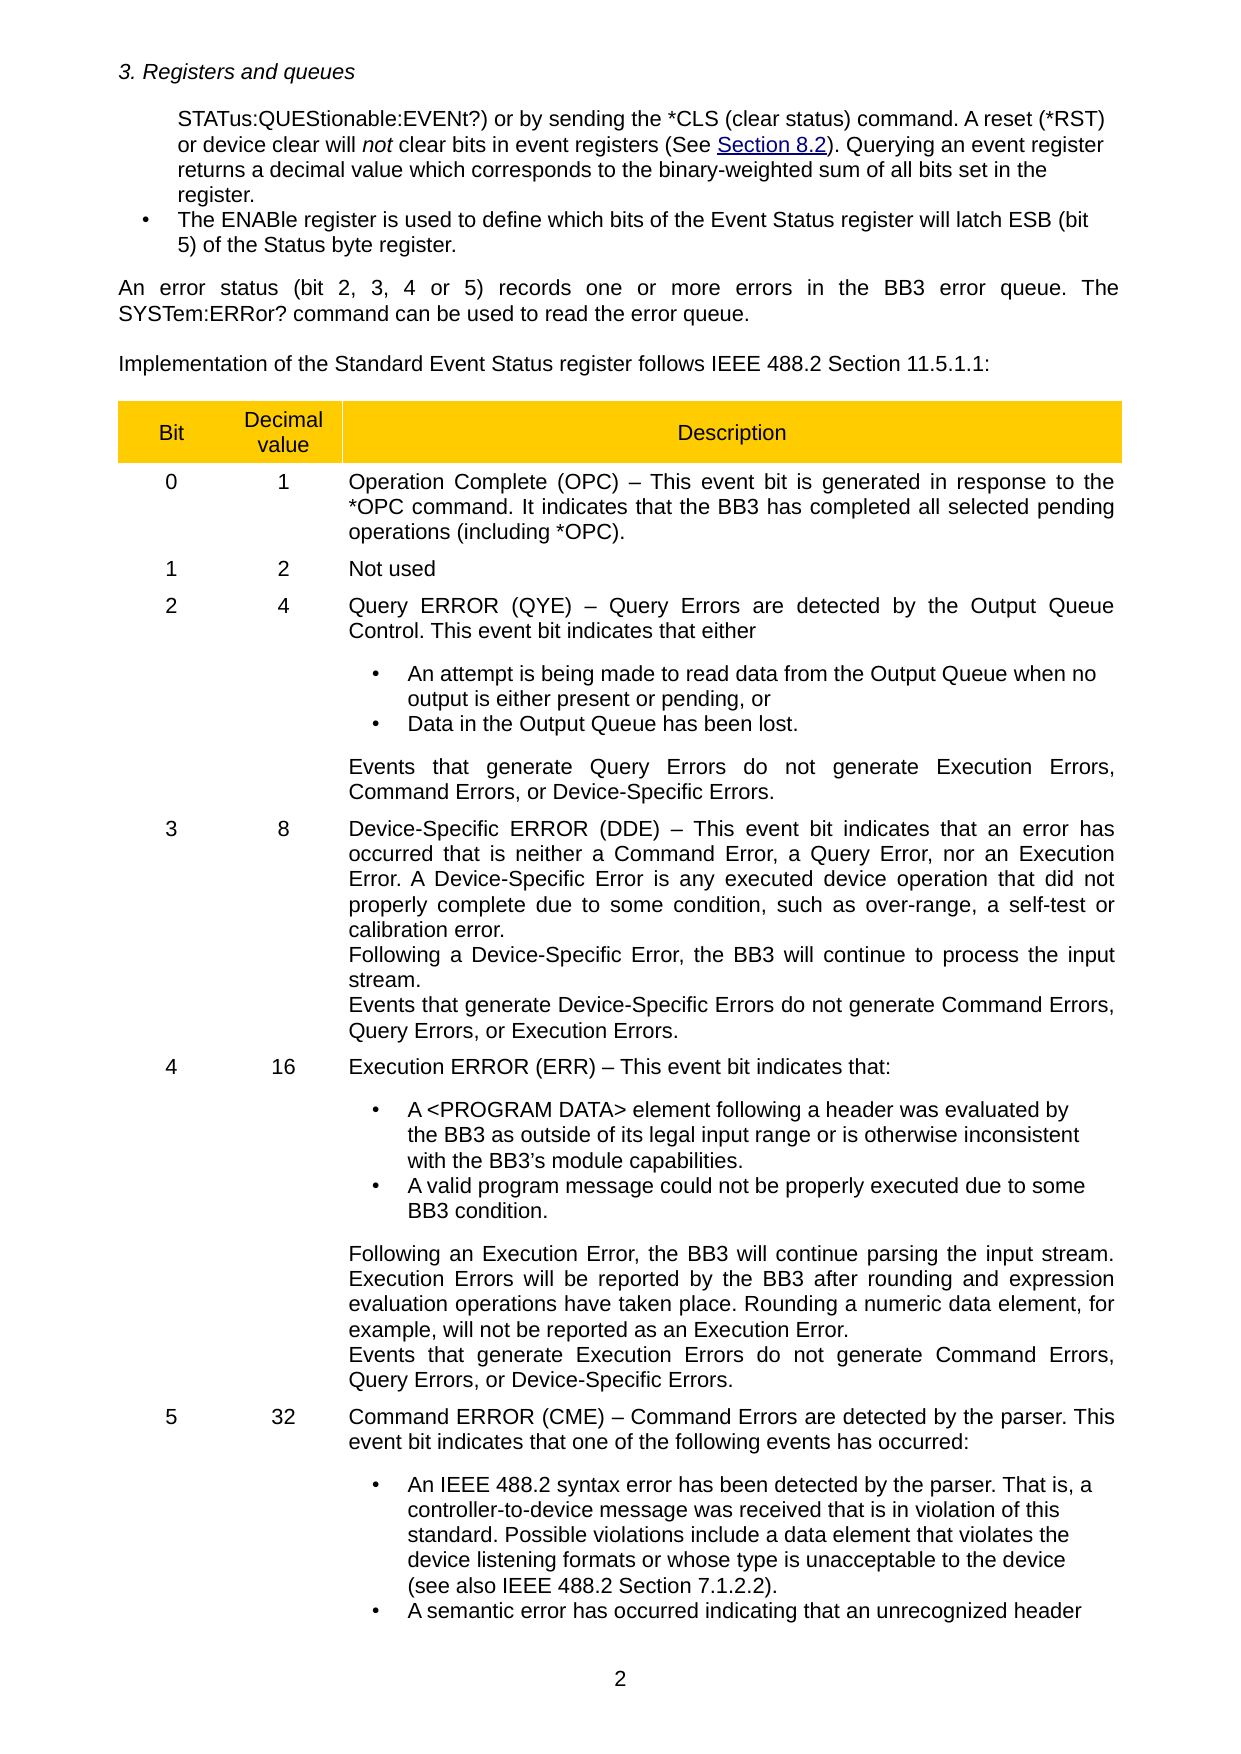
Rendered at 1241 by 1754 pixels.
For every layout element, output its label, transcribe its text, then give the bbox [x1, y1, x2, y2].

table_cell 3 [118, 810, 224, 1048]
table_cell 0 [118, 463, 224, 550]
table_cell Query ERROR (QYE) – Query Errors are detected by the Output Queue Control. This event bit indicates that either An attempt is being made to read data from the Output Queue when no output is either present or pending, or Data in the Output Queue has been lost. Events that generate Query Errors do not generate Execution Errors, Command Errors, or Device-Specific Errors. [343, 587, 1122, 810]
text An error status (bit 2, 3, 4 or 5) records one or more errors in the BB3 error queue. The SYSTem:ERRor? command can be used to read the error queue. [118, 275, 1122, 326]
table_cell Execution ERROR (ERR) – This event bit indicates that: A <PROGRAM DATA> element following a header was evaluated by the BB3 as outside of its legal input range or is otherwise inconsistent with the BB3’s module capabilities. A valid program message could not be properly executed due to some BB3 condition. Following an Execution Error, the BB3 will continue parsing the input stream. Execution Errors will be reported by the BB3 after rounding and expression evaluation operations have taken place. Rounding a numeric data element, for example, will not be reported as an Execution Error. Events that generate Execution Errors do not generate Command Errors, Query Errors, or Device-Specific Errors. [343, 1049, 1122, 1398]
table_header Decimal value [224, 401, 342, 463]
list STATus:QUEStionable:EVENt?) or by sending the *CLS (clear status) command. A reset (*RST) or device clear will not clear bits in event registers (See Section 8.2). Querying an event register returns a decimal value which corresponds to the binary-weighted sum of all bits set in the register. [142, 106, 1110, 207]
text Implementation of the Standard Event Status register follows IEEE 488.2 Section 11.5.1.1: [118, 351, 1122, 376]
table_header Description [343, 401, 1122, 463]
table_cell 4 [224, 587, 342, 810]
table_cell Operation Complete (OPC) – This event bit is generated in response to the *OPC command. It indicates that the BB3 has completed all selected pending operations (including *OPC). [343, 463, 1122, 550]
table_cell 8 [224, 810, 342, 1048]
table_cell 2 [118, 587, 224, 810]
table_cell Device-Specific ERROR (DDE) – This event bit indicates that an error has occurred that is neither a Command Error, a Query Error, nor an Execution Error. A Device-Specific Error is any executed device operation that did not properly complete due to some condition, such as over-range, a self-test or calibration error. Following a Device-Specific Error, the BB3 will continue to process the input stream. Events that generate Device-Specific Errors do not generate Command Errors, Query Errors, or Execution Errors. [343, 810, 1122, 1048]
table_cell Not used [343, 550, 1122, 587]
table_cell Command ERROR (CME) – Command Errors are detected by the parser. This event bit indicates that one of the following events has occurred: An IEEE 488.2 syntax error has been detected by the parser. That is, a controller-to-device message was received that is in violation of this standard. Possible violations include a data element that violates the device listening formats or whose type is unacceptable to the device (see also IEEE 488.2 Section 7.1.2.2). A semantic error has occurred indicating that an unrecognized header [343, 1398, 1122, 1629]
table_cell 32 [224, 1398, 342, 1629]
list The ENABle register is used to define which bits of the Event Status register will latch ESB (bit 5) of the Status byte register. [142, 207, 1110, 257]
table_cell 16 [224, 1049, 342, 1398]
table_cell 1 [224, 463, 342, 550]
table_cell 5 [118, 1398, 224, 1629]
table_cell 2 [224, 550, 342, 587]
table_header Bit [118, 401, 224, 463]
table_cell 1 [118, 550, 224, 587]
table_cell 4 [118, 1049, 224, 1398]
